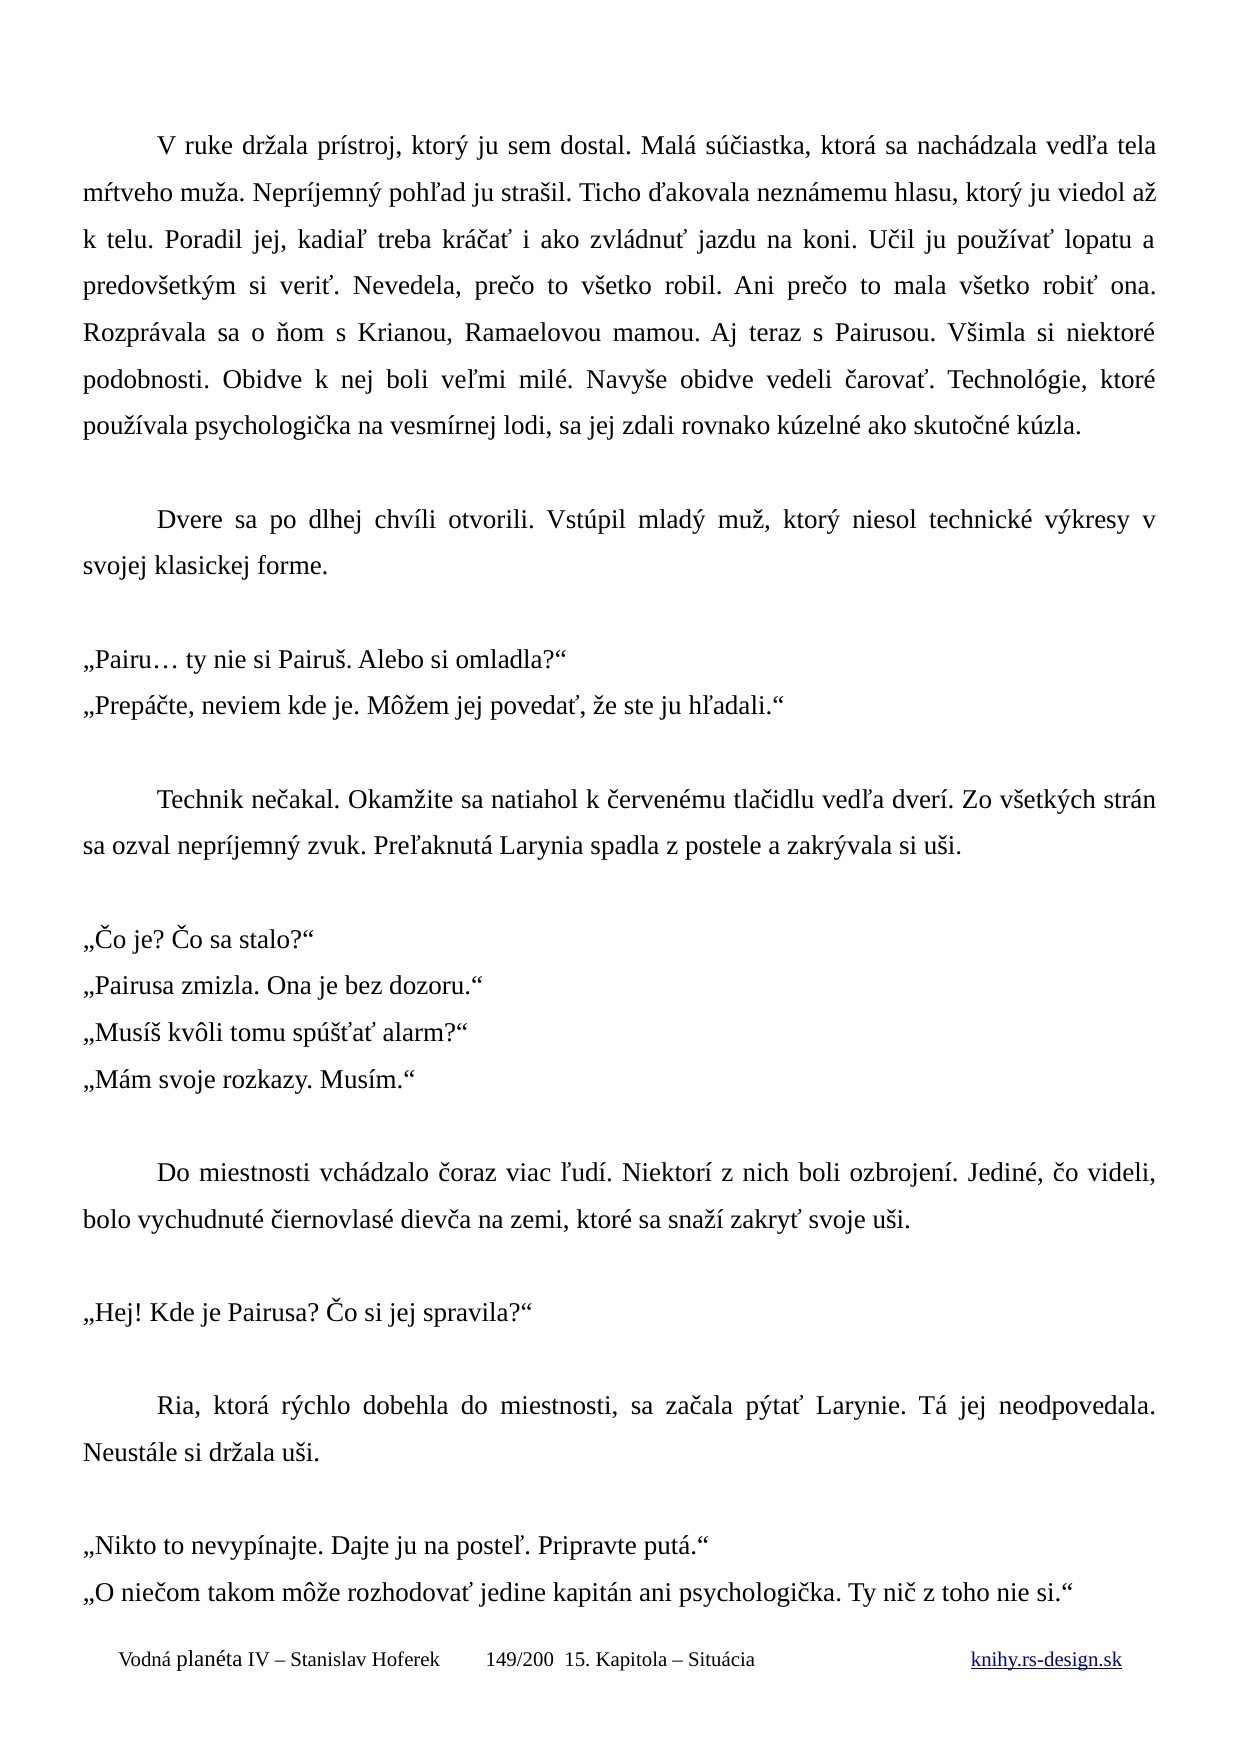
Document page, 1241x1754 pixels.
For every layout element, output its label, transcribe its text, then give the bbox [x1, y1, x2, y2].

text Dvere sa po dlhej chvíli otvorili. Vstúpil mladý muž, ktorý niesol technické výkresy v svojej klasickej forme. [83, 503, 1157, 581]
text Do miestnosti vchádzalo čoraz viac ľudí. Niektorí z nich boli ozbrojení. Jediné, čo videli, bolo vychudnuté čiernovlasé dievča na zemi, ktoré sa snaží zakryť svoje uši. [83, 1156, 1157, 1234]
text „O niečom takom môže rozhodovať jedine kapitán ani psychologička. Ty nič z toho nie si.“ [83, 1576, 1157, 1607]
text „Čo je? Čo sa stalo?“ [83, 923, 1157, 954]
text Technik nečakal. Okamžite sa natiahol k červenému tlačidlu vedľa dverí. Zo všetkých strán sa ozval nepríjemný zvuk. Preľaknutá Larynia spadla z postele a zakrývala si uši. [83, 783, 1157, 861]
text „Prepáčte, neviem kde je. Môžem jej povedať, že ste ju hľadali.“ [83, 689, 1157, 721]
text „Pairu… ty nie si Pairuš. Alebo si omladla?“ [83, 643, 1157, 674]
text Ria, ktorá rýchlo dobehla do miestnosti, sa začala pýtať Larynie. Tá jej neodpovedala. Neustále si držala uši. [83, 1389, 1157, 1467]
text „Nikto to nevypínajte. Dajte ju na posteľ. Pripravte putá.“ [83, 1529, 1157, 1561]
text V ruke držala prístroj, ktorý ju sem dostal. Malá súčiastka, ktorá sa nachádzala vedľa tela mŕtveho muža. Nepríjemný pohľad ju strašil. Ticho ďakovala neznámemu hlasu, ktorý ju viedol až k telu. Poradil jej, kadiaľ treba kráčať i ako zvládnuť jazdu na koni. Učil ju používať lopatu a predovšetkým si veriť. Nevedela, prečo to všetko robil. Ani prečo to mala všetko robiť ona. Rozprávala sa o ňom s Krianou, Ramaelovou mamou. Aj teraz s Pairusou. Všimla si niektoré podobnosti. Obidve k nej boli veľmi milé. Navyše obidve vedeli čarovať. Technológie, ktoré používala psychologička na vesmírnej lodi, sa jej zdali rovnako kúzelné ako skutočné kúzla. [83, 129, 1157, 441]
text „Musíš kvôli tomu spúšťať alarm?“ [83, 1016, 1157, 1047]
text „Pairusa zmizla. Ona je bez dozoru.“ [83, 969, 1157, 1001]
text „Mám svoje rozkazy. Musím.“ [83, 1063, 1157, 1094]
text „Hej! Kde je Pairusa? Čo si jej spravila?“ [83, 1296, 1157, 1327]
